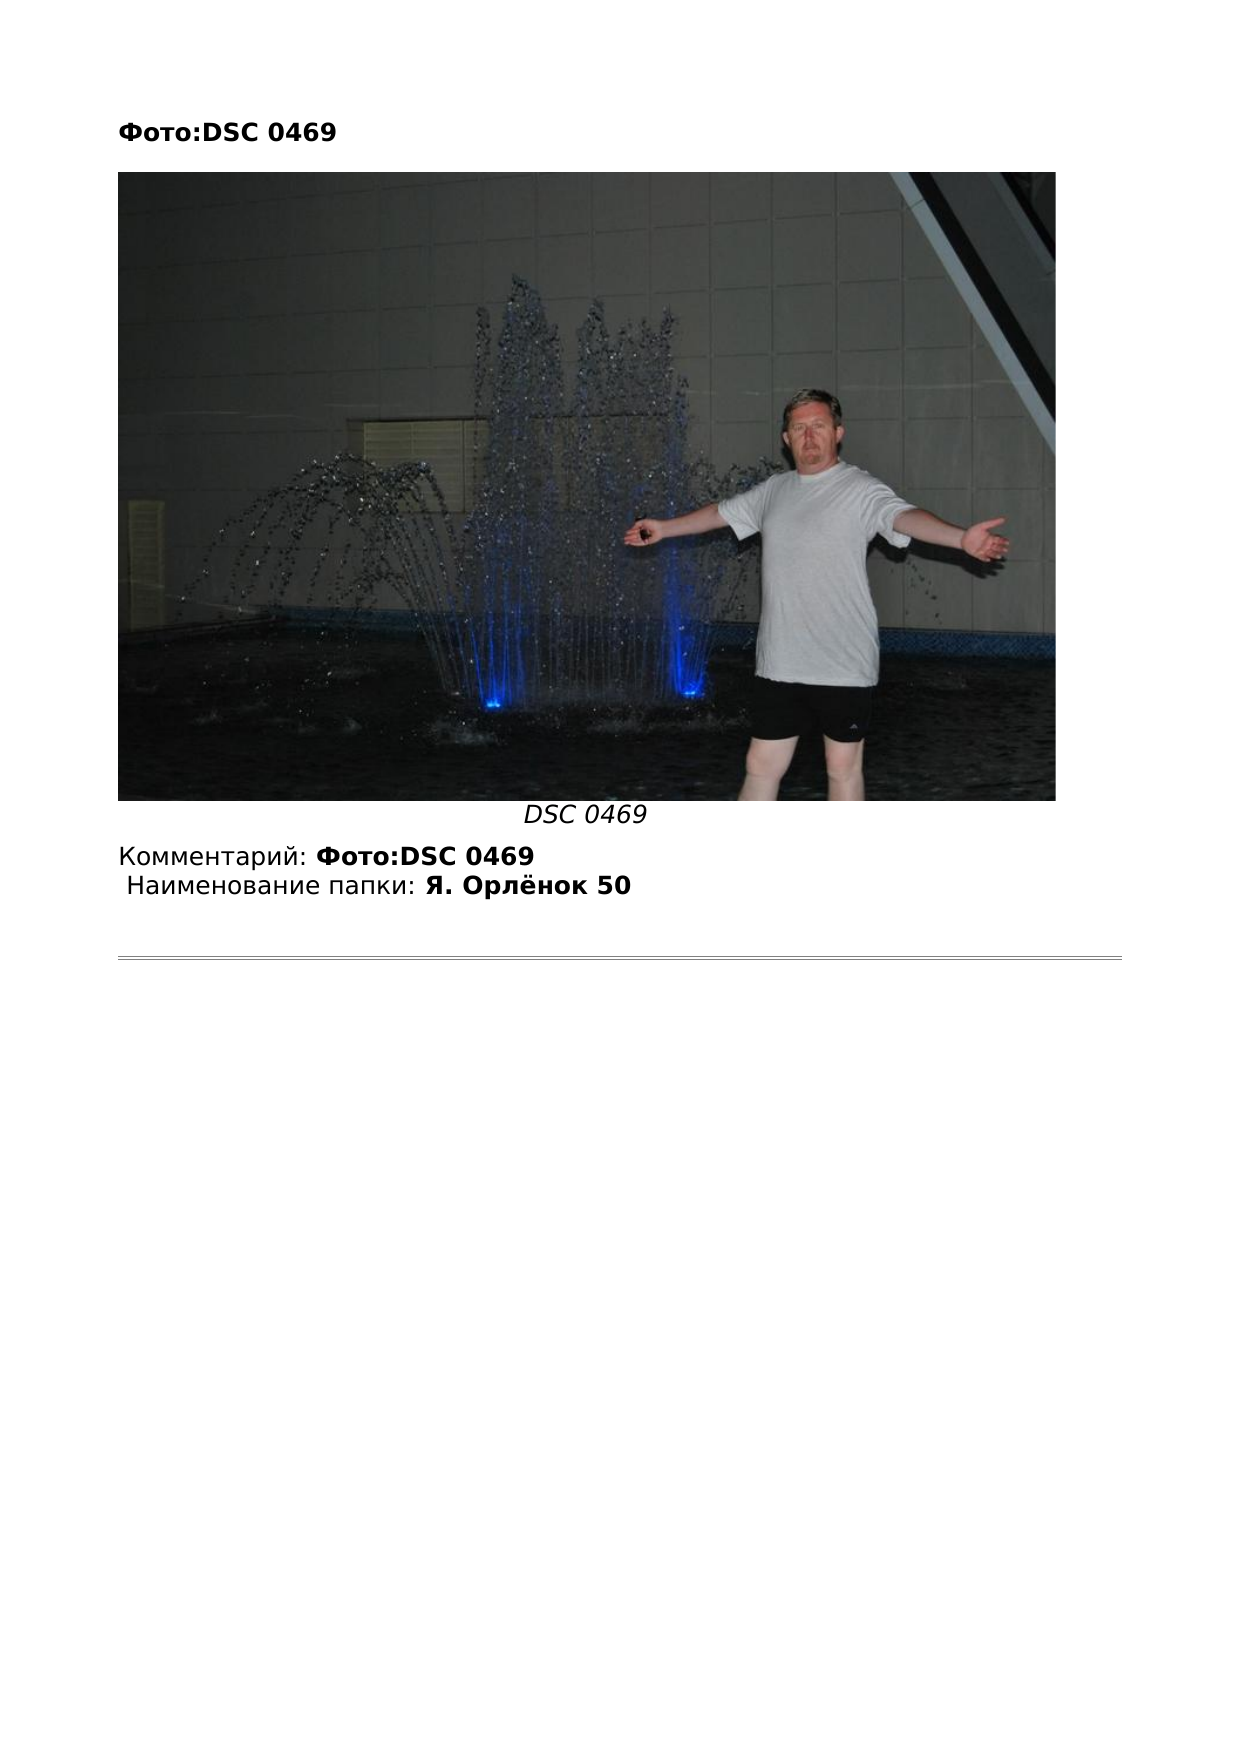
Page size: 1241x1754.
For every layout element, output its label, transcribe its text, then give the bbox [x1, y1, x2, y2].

text DSC 0469 [118, 801, 1056, 829]
picture [118, 172, 1056, 801]
subtitle Фото:DSC 0469 [118, 118, 1122, 147]
text Комментарий: Фото:DSC 0469 Наименование папки: Я. Орлёнок 50 [118, 842, 1122, 929]
